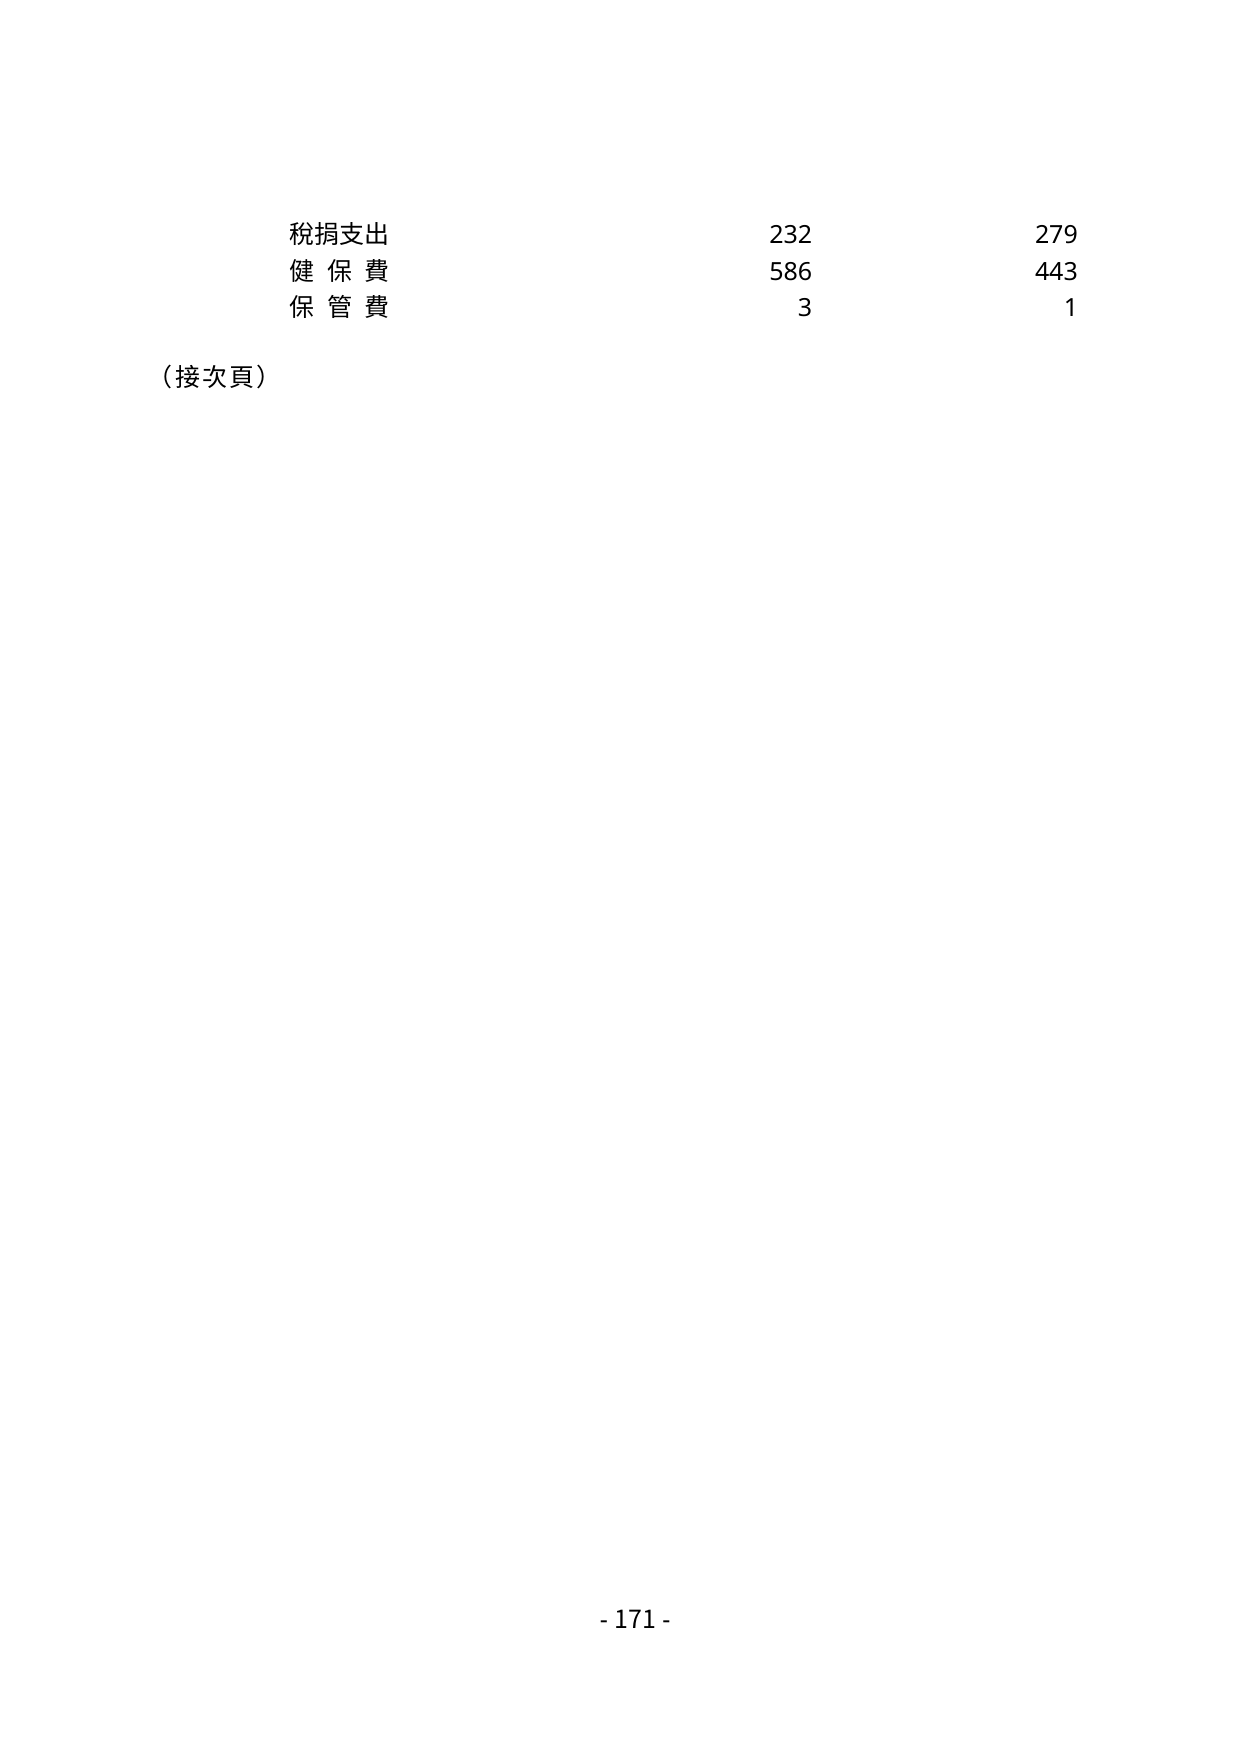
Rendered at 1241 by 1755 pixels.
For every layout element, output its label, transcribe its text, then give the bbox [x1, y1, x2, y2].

table_cell 443 [915, 251, 1122, 287]
table_cell 3 [650, 287, 856, 323]
table_cell 232 [650, 215, 856, 251]
table_cell [591, 287, 649, 323]
table_cell [856, 251, 915, 287]
text （接次頁） [148, 357, 1122, 394]
table_cell 1 [915, 287, 1122, 323]
table_cell 健 保 費 [236, 251, 591, 287]
table_cell 保 管 費 [236, 287, 591, 323]
table_cell [856, 215, 915, 251]
table_cell 稅捐支出 [236, 215, 591, 251]
table_cell 279 [915, 215, 1122, 251]
table_cell [856, 287, 915, 323]
table_cell 586 [650, 251, 856, 287]
table_cell [591, 215, 649, 251]
table_cell [591, 251, 649, 287]
